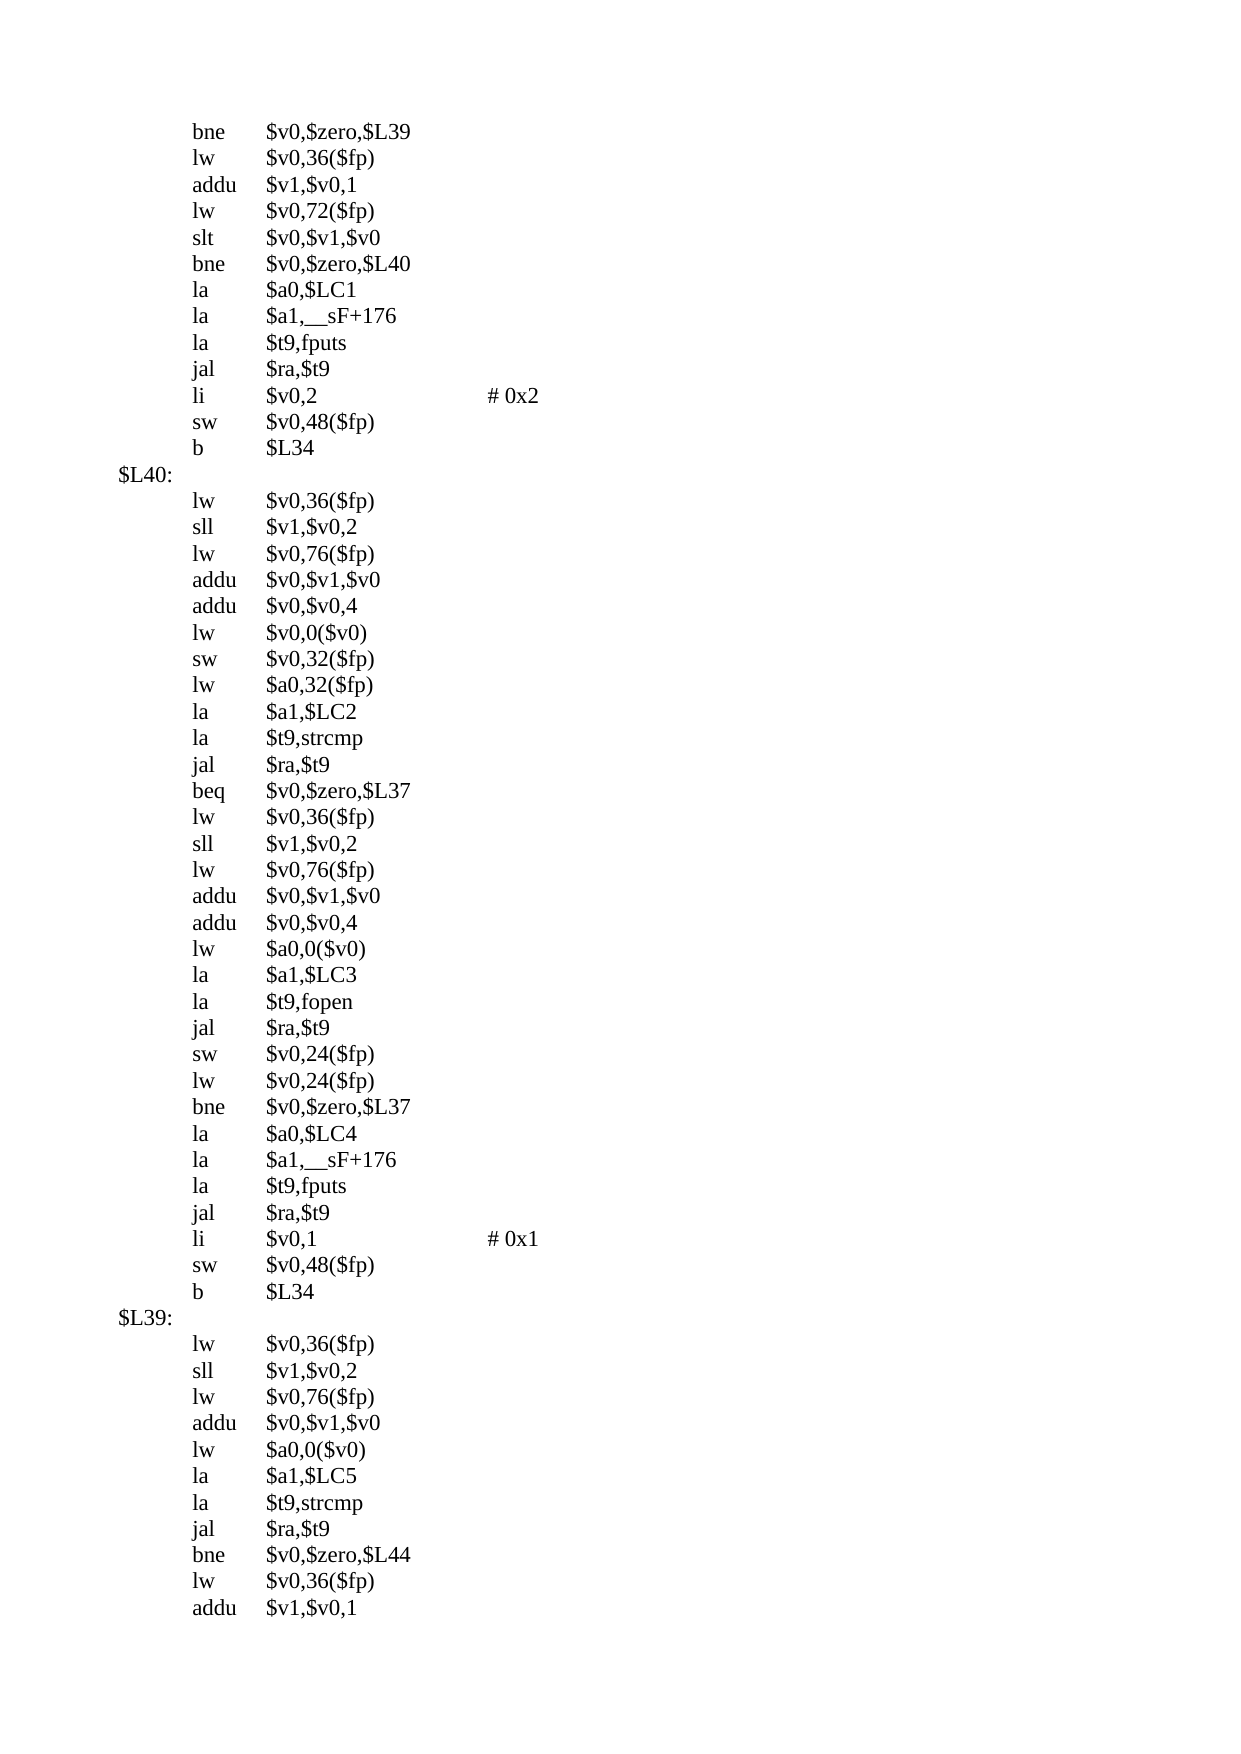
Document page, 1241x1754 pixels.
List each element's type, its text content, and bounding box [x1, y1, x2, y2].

text beq $v0,$zero,$L37 [118, 777, 1122, 803]
text lw $v0,76($fp) [118, 856, 1122, 882]
text la $a0,$LC4 [118, 1119, 1122, 1146]
text la $t9,fopen [118, 988, 1122, 1014]
text lw $a0,0($v0) [118, 1436, 1122, 1462]
text addu $v1,$v0,1 [118, 171, 1122, 197]
text lw $v0,76($fp) [118, 1383, 1122, 1409]
text bne $v0,$zero,$L40 [118, 250, 1122, 276]
text b $L34 [118, 434, 1122, 461]
text jal $ra,$t9 [118, 751, 1122, 777]
text lw $v0,0($v0) [118, 619, 1122, 645]
text sll $v1,$v0,2 [118, 830, 1122, 856]
text la $a1,__sF+176 [118, 303, 1122, 329]
text sw $v0,24($fp) [118, 1041, 1122, 1067]
text lw $v0,36($fp) [118, 1330, 1122, 1357]
text b $L34 [118, 1278, 1122, 1304]
text lw $v0,72($fp) [118, 197, 1122, 223]
text bne $v0,$zero,$L44 [118, 1541, 1122, 1568]
text jal $ra,$t9 [118, 1199, 1122, 1225]
text la $t9,strcmp [118, 1488, 1122, 1515]
text addu $v1,$v0,1 [118, 1594, 1122, 1620]
text addu $v0,$v1,$v0 [118, 1409, 1122, 1436]
text la $a1,$LC2 [118, 698, 1122, 724]
text lw $v0,36($fp) [118, 144, 1122, 171]
text sll $v1,$v0,2 [118, 1357, 1122, 1383]
text sw $v0,48($fp) [118, 408, 1122, 434]
text la $t9,strcmp [118, 724, 1122, 751]
text $L40: [118, 461, 1122, 487]
text lw $a0,0($v0) [118, 935, 1122, 961]
text la $a1,$LC3 [118, 961, 1122, 988]
text lw $v0,76($fp) [118, 540, 1122, 566]
text $L39: [118, 1304, 1122, 1330]
text slt $v0,$v1,$v0 [118, 223, 1122, 250]
text addu $v0,$v0,4 [118, 592, 1122, 619]
text addu $v0,$v1,$v0 [118, 882, 1122, 909]
text lw $v0,36($fp) [118, 1568, 1122, 1594]
text li $v0,1 # 0x1 [118, 1225, 1122, 1251]
text lw $v0,36($fp) [118, 803, 1122, 830]
text lw $v0,36($fp) [118, 487, 1122, 513]
text jal $ra,$t9 [118, 1515, 1122, 1541]
text bne $v0,$zero,$L37 [118, 1093, 1122, 1119]
text sll $v1,$v0,2 [118, 513, 1122, 540]
text la $t9,fputs [118, 1172, 1122, 1199]
text lw $v0,24($fp) [118, 1067, 1122, 1093]
text jal $ra,$t9 [118, 355, 1122, 382]
text la $a1,__sF+176 [118, 1146, 1122, 1172]
text sw $v0,32($fp) [118, 645, 1122, 672]
text jal $ra,$t9 [118, 1014, 1122, 1041]
text sw $v0,48($fp) [118, 1251, 1122, 1278]
text addu $v0,$v1,$v0 [118, 566, 1122, 592]
text la $a0,$LC1 [118, 276, 1122, 303]
text addu $v0,$v0,4 [118, 909, 1122, 935]
text la $t9,fputs [118, 329, 1122, 355]
text la $a1,$LC5 [118, 1462, 1122, 1488]
text li $v0,2 # 0x2 [118, 382, 1122, 408]
text bne $v0,$zero,$L39 [118, 118, 1122, 144]
text lw $a0,32($fp) [118, 672, 1122, 698]
